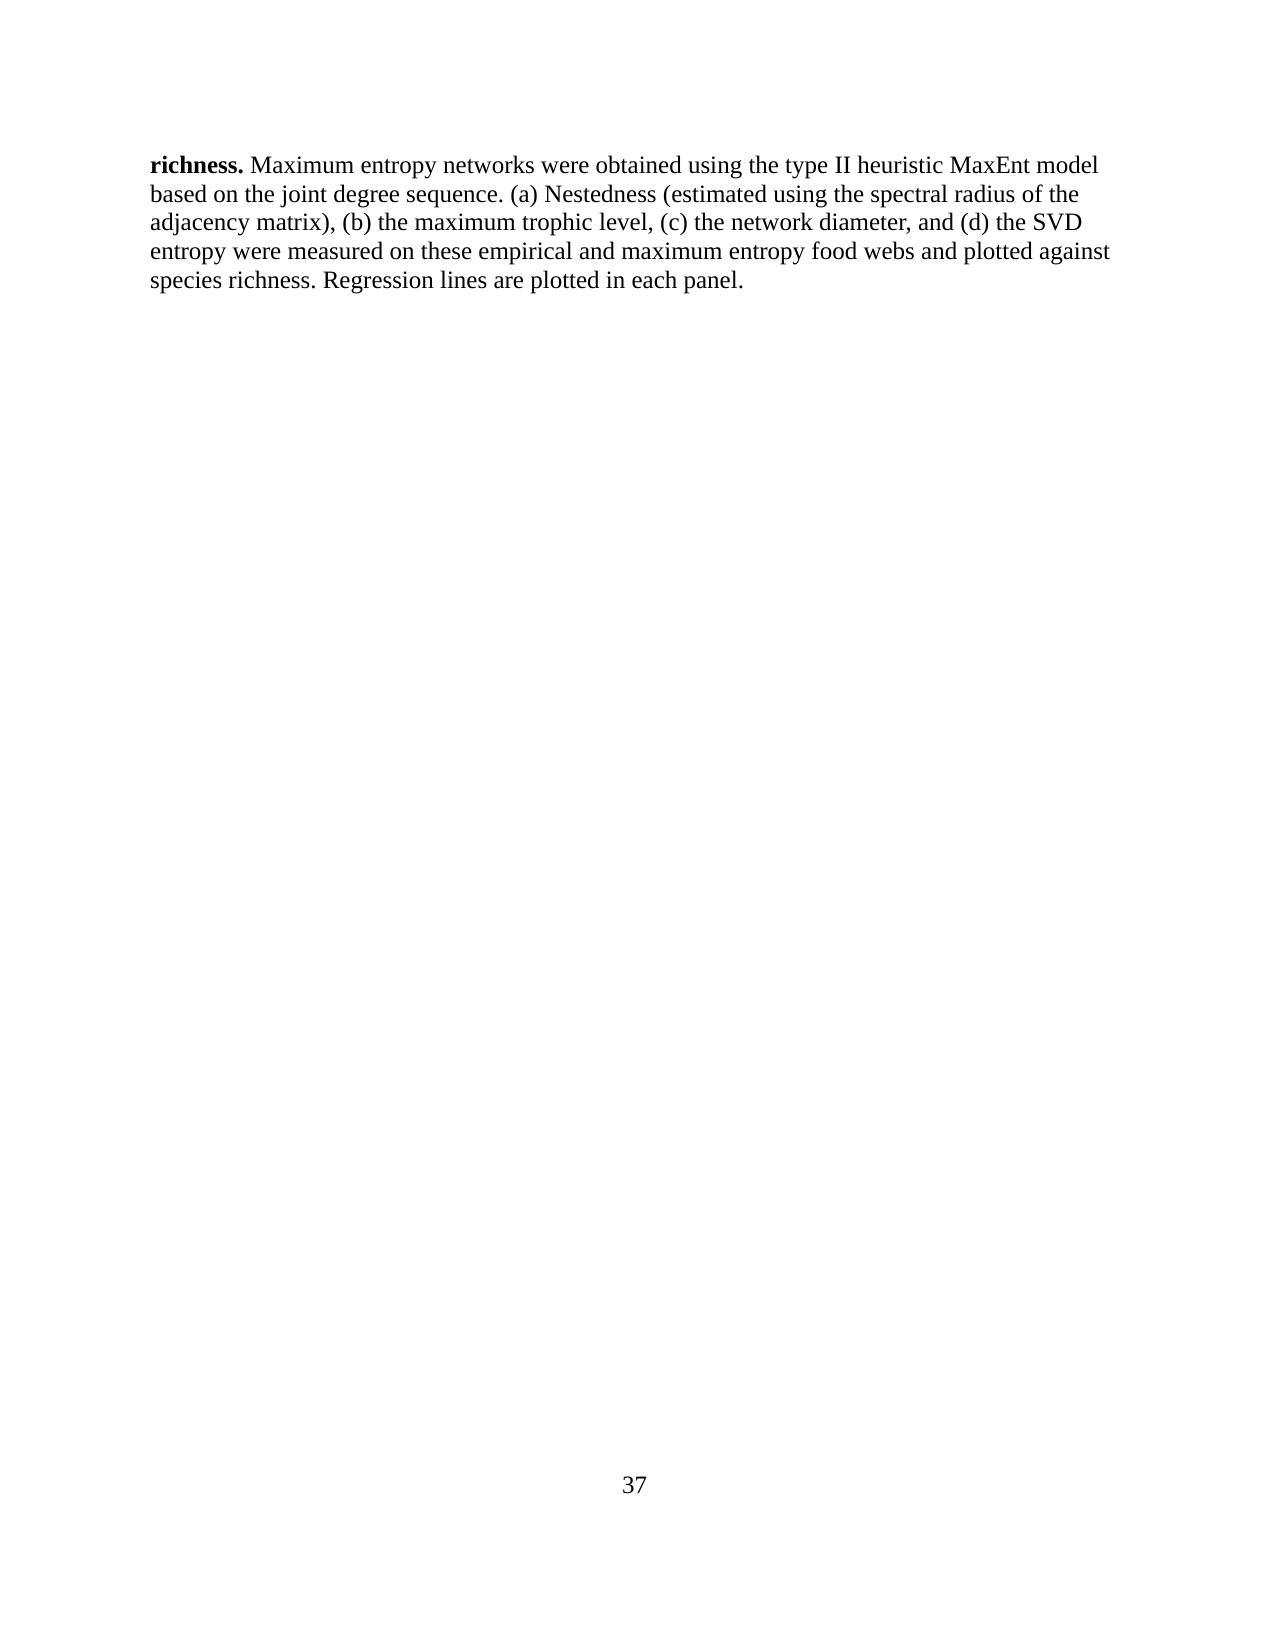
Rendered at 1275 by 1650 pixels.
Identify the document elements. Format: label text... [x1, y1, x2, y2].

text richness. Maximum entropy networks were obtained using the type II heuristic MaxEnt model based on the joint degree sequence. (a) Nestedness (estimated using the spectral radius of the adjacency matrix), (b) the maximum trophic level, (c) the network diameter, and (d) the SVD entropy were measured on these empirical and maximum entropy food webs and plotted against species richness. Regression lines are plotted in each panel. [150, 150, 1125, 294]
